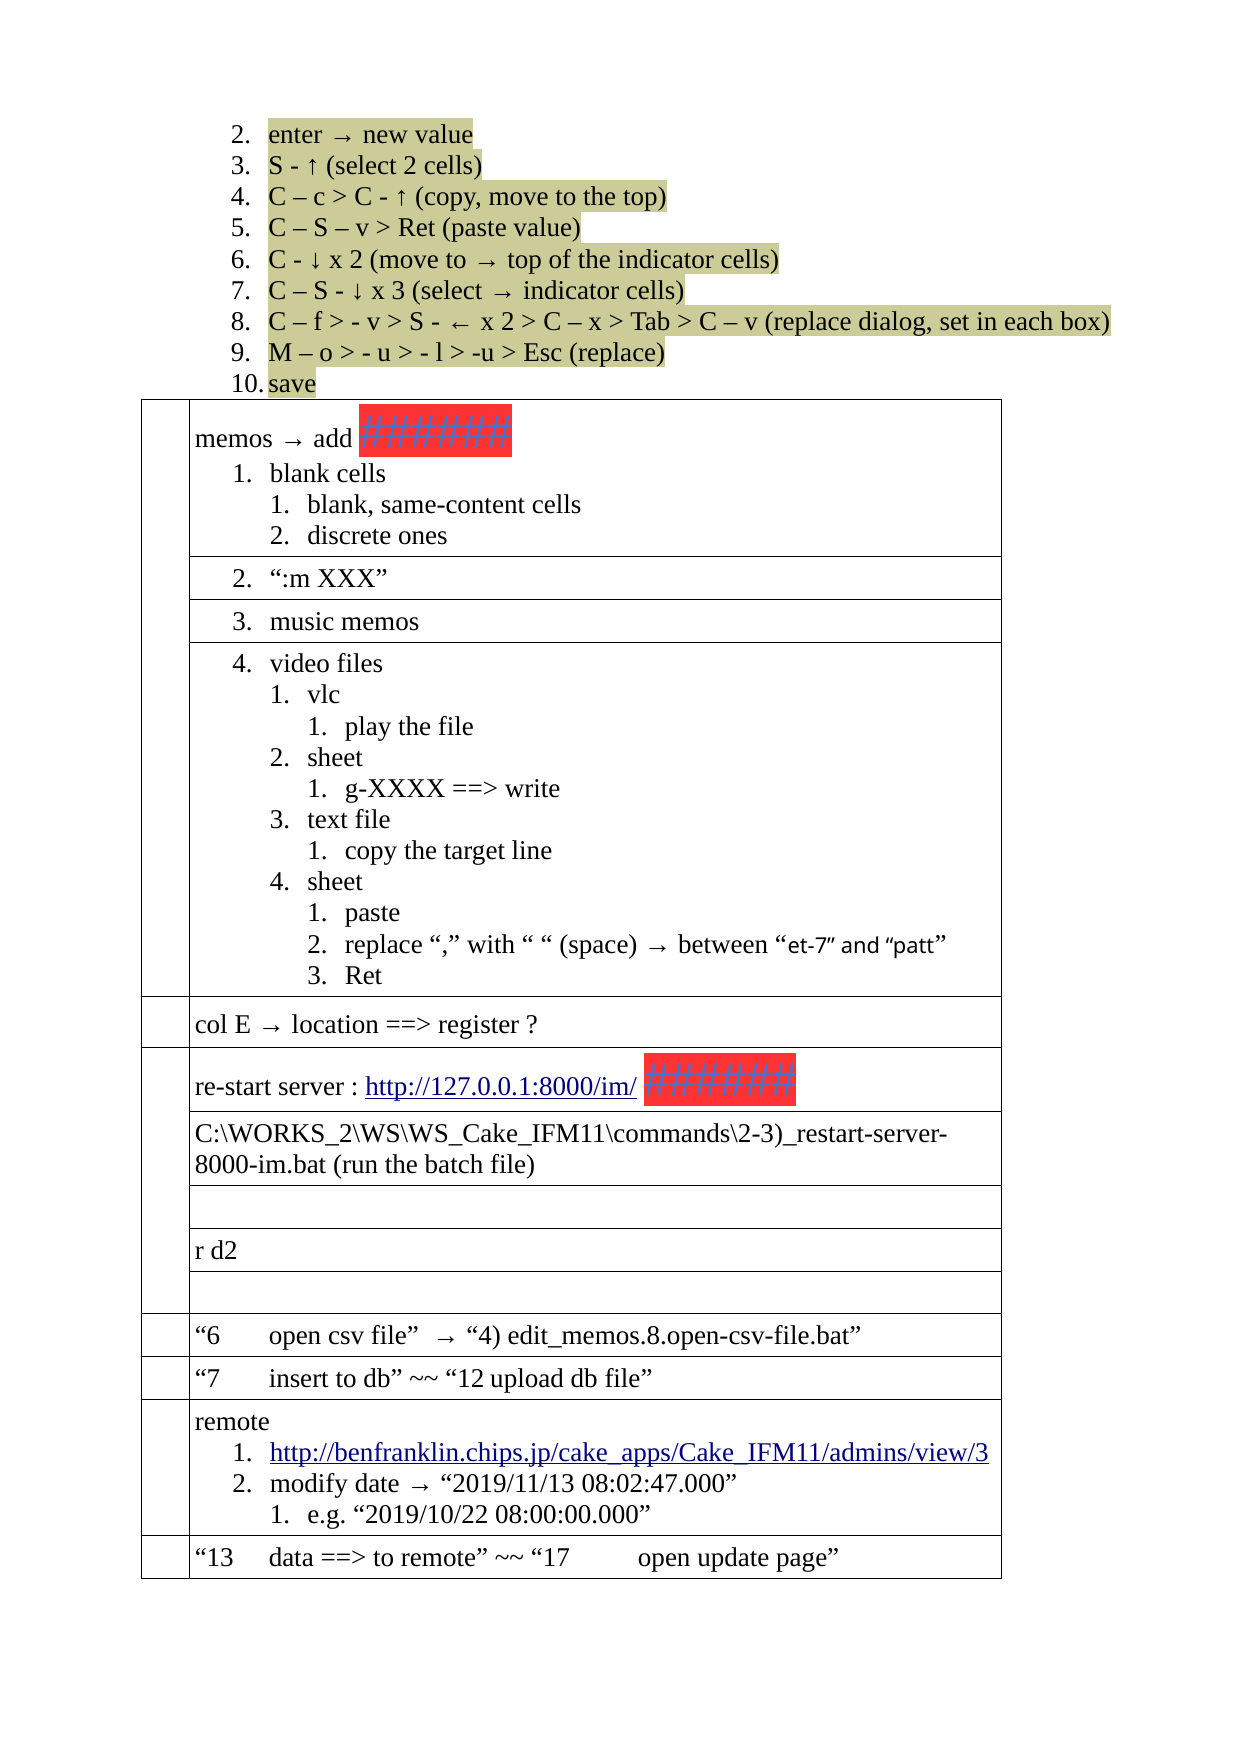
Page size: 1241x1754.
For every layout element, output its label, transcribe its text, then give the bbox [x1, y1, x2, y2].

table_cell remote http://benfranklin.chips.jp/cake_apps/Cake_IFM11/admins/view/3 modify date → “2019/11/13 08:02:47.000” e.g. “2019/10/22 08:00:00.000” [190, 1400, 1001, 1535]
table_cell music memos [190, 600, 1001, 642]
table_cell [142, 1536, 189, 1578]
table_cell [190, 1186, 1001, 1228]
table_cell “7 insert to db” ~~ “12 upload db file” [190, 1357, 1001, 1399]
list M – o > - u > - l > -u > Esc (replace) [231, 336, 1122, 367]
table_cell “6 open csv file” → “4) edit_memos.8.open-csv-file.bat” [190, 1314, 1001, 1356]
table_header memos → add ###### blank cells blank, same-content cells discrete ones [190, 400, 1001, 556]
table_cell video files vlc play the file sheet g-XXXX ==> write text file copy the target line sheet paste replace “,” with “ “ (space) → between “et-7” and “patt” Ret [190, 643, 1001, 996]
list S - ↑ (select 2 cells) [231, 149, 1122, 180]
table_cell C:\WORKS_2\WS\WS_Cake_IFM11\commands\2-3)_restart-server-8000-im.bat (run the batch file) [190, 1112, 1001, 1185]
table_cell “13 data ==> to remote” ~~ “17 open update page” [190, 1536, 1001, 1578]
list C – S - ↓ x 3 (select → indicator cells) [231, 274, 1122, 305]
table_cell [142, 997, 189, 1047]
table_cell [142, 1314, 189, 1356]
table_cell “:m XXX” [190, 557, 1001, 599]
list C – f > - v > S - ← x 2 > C – x > Tab > C – v (replace dialog, set in each box) [231, 305, 1122, 336]
table_cell col E → location ==> register ? [190, 997, 1001, 1047]
list C – c > C - ↑ (copy, move to the top) [231, 180, 1122, 212]
table_cell [142, 1400, 189, 1535]
table_cell [142, 1048, 189, 1313]
table_cell [190, 1272, 1001, 1313]
list C – S – v > Ret (paste value) [231, 212, 1122, 243]
table_cell re-start server : http://127.0.0.1:8000/im/ ###### [190, 1048, 1001, 1111]
list C - ↓ x 2 (move to → top of the indicator cells) [231, 243, 1122, 274]
table_cell r d2 [190, 1229, 1001, 1271]
table_header [142, 400, 189, 996]
list save [231, 367, 1122, 398]
table_cell [142, 1357, 189, 1399]
list enter → new value [231, 118, 1122, 149]
